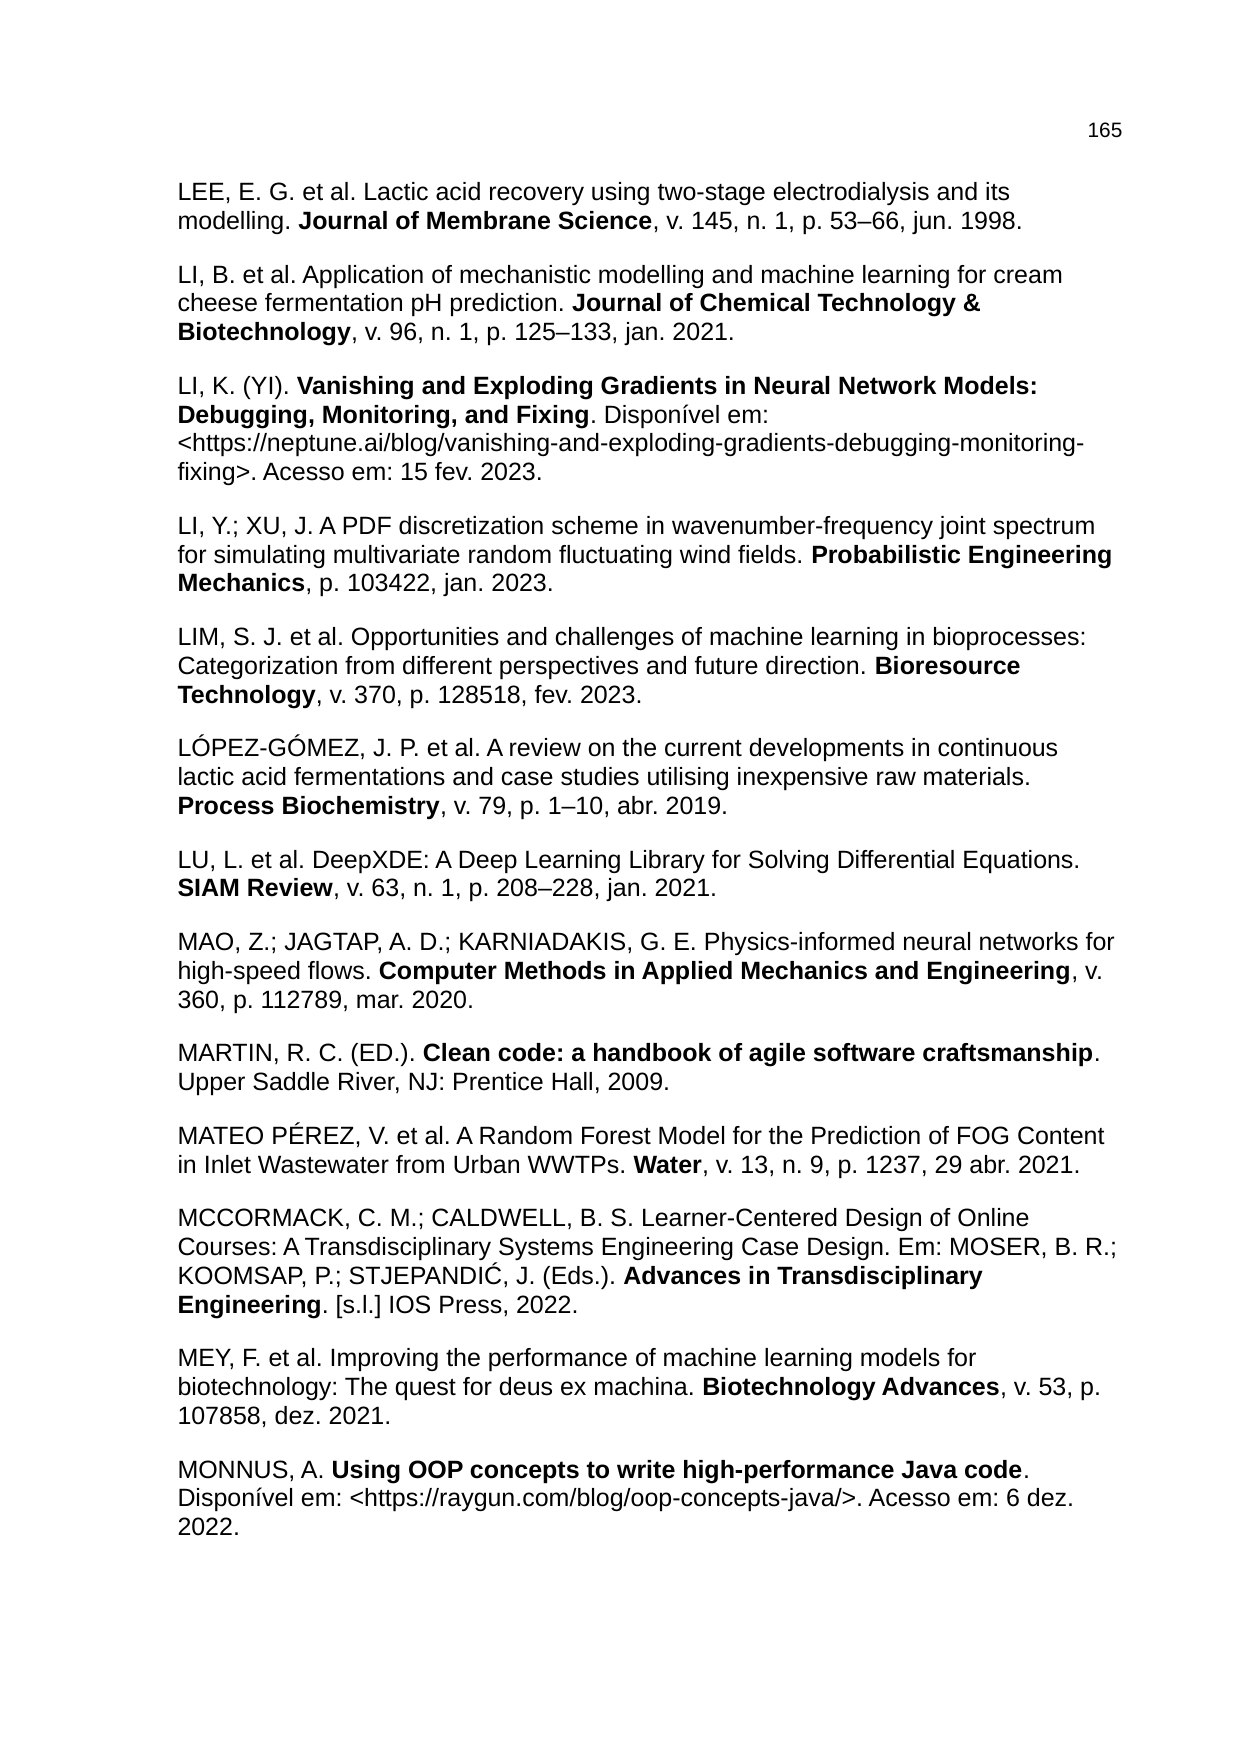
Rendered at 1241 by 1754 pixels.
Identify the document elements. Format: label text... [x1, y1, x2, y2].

text MATEO PÉREZ, V. et al. A Random Forest Model for the Prediction of FOG Content in Inlet Wastewater from Urban WWTPs. Water, v. 13, n. 9, p. 1237, 29 abr. 2021. [177, 1121, 1122, 1178]
text LU, L. et al. DeepXDE: A Deep Learning Library for Solving Differential Equations. SIAM Review, v. 63, n. 1, p. 208–228, jan. 2021. [177, 844, 1122, 902]
text LI, K. (YI). Vanishing and Exploding Gradients in Neural Network Models: Debugging, Monitoring, and Fixing. Disponível em: <https://neptune.ai/blog/vanishing-and-exploding-gradients-debugging-monitoring-fixing>. Acesso em: 15 fev. 2023. [177, 371, 1122, 486]
text LI, B. et al. Application of mechanistic modelling and machine learning for cream cheese fermentation pH prediction. Journal of Chemical Technology & Biotechnology, v. 96, n. 1, p. 125–133, jan. 2021. [177, 259, 1122, 346]
text MAO, Z.; JAGTAP, A. D.; KARNIADAKIS, G. E. Physics-informed neural networks for high-speed flows. Computer Methods in Applied Mechanics and Engineering, v. 360, p. 112789, mar. 2020. [177, 927, 1122, 1013]
text LÓPEZ-GÓMEZ, J. P. et al. A review on the current developments in continuous lactic acid fermentations and case studies utilising inexpensive raw materials. Process Biochemistry, v. 79, p. 1–10, abr. 2019. [177, 733, 1122, 819]
text LI, Y.; XU, J. A PDF discretization scheme in wavenumber-frequency joint spectrum for simulating multivariate random fluctuating wind fields. Probabilistic Engineering Mechanics, p. 103422, jan. 2023. [177, 511, 1122, 597]
text MONNUS, A. Using OOP concepts to write high-performance Java code. Disponível em: <https://raygun.com/blog/oop-concepts-java/>. Acesso em: 6 dez. 2022. [177, 1454, 1122, 1541]
text MCCORMACK, C. M.; CALDWELL, B. S. Learner-Centered Design of Online Courses: A Transdisciplinary Systems Engineering Case Design. Em: MOSER, B. R.; KOOMSAP, P.; STJEPANDIĆ, J. (Eds.). Advances in Transdisciplinary Engineering. [s.l.] IOS Press, 2022. [177, 1203, 1122, 1318]
text MEY, F. et al. Improving the performance of machine learning models for biotechnology: The quest for deus ex machina. Biotechnology Advances, v. 53, p. 107858, dez. 2021. [177, 1343, 1122, 1429]
text LIM, S. J. et al. Opportunities and challenges of machine learning in bioprocesses: Categorization from different perspectives and future direction. Bioresource Technology, v. 370, p. 128518, fev. 2023. [177, 622, 1122, 708]
text MARTIN, R. C. (ED.). Clean code: a handbook of agile software craftsmanship. Upper Saddle River, NJ: Prentice Hall, 2009. [177, 1038, 1122, 1096]
text LEE, E. G. et al. Lactic acid recovery using two-stage electrodialysis and its modelling. Journal of Membrane Science, v. 145, n. 1, p. 53–66, jun. 1998. [177, 177, 1122, 234]
